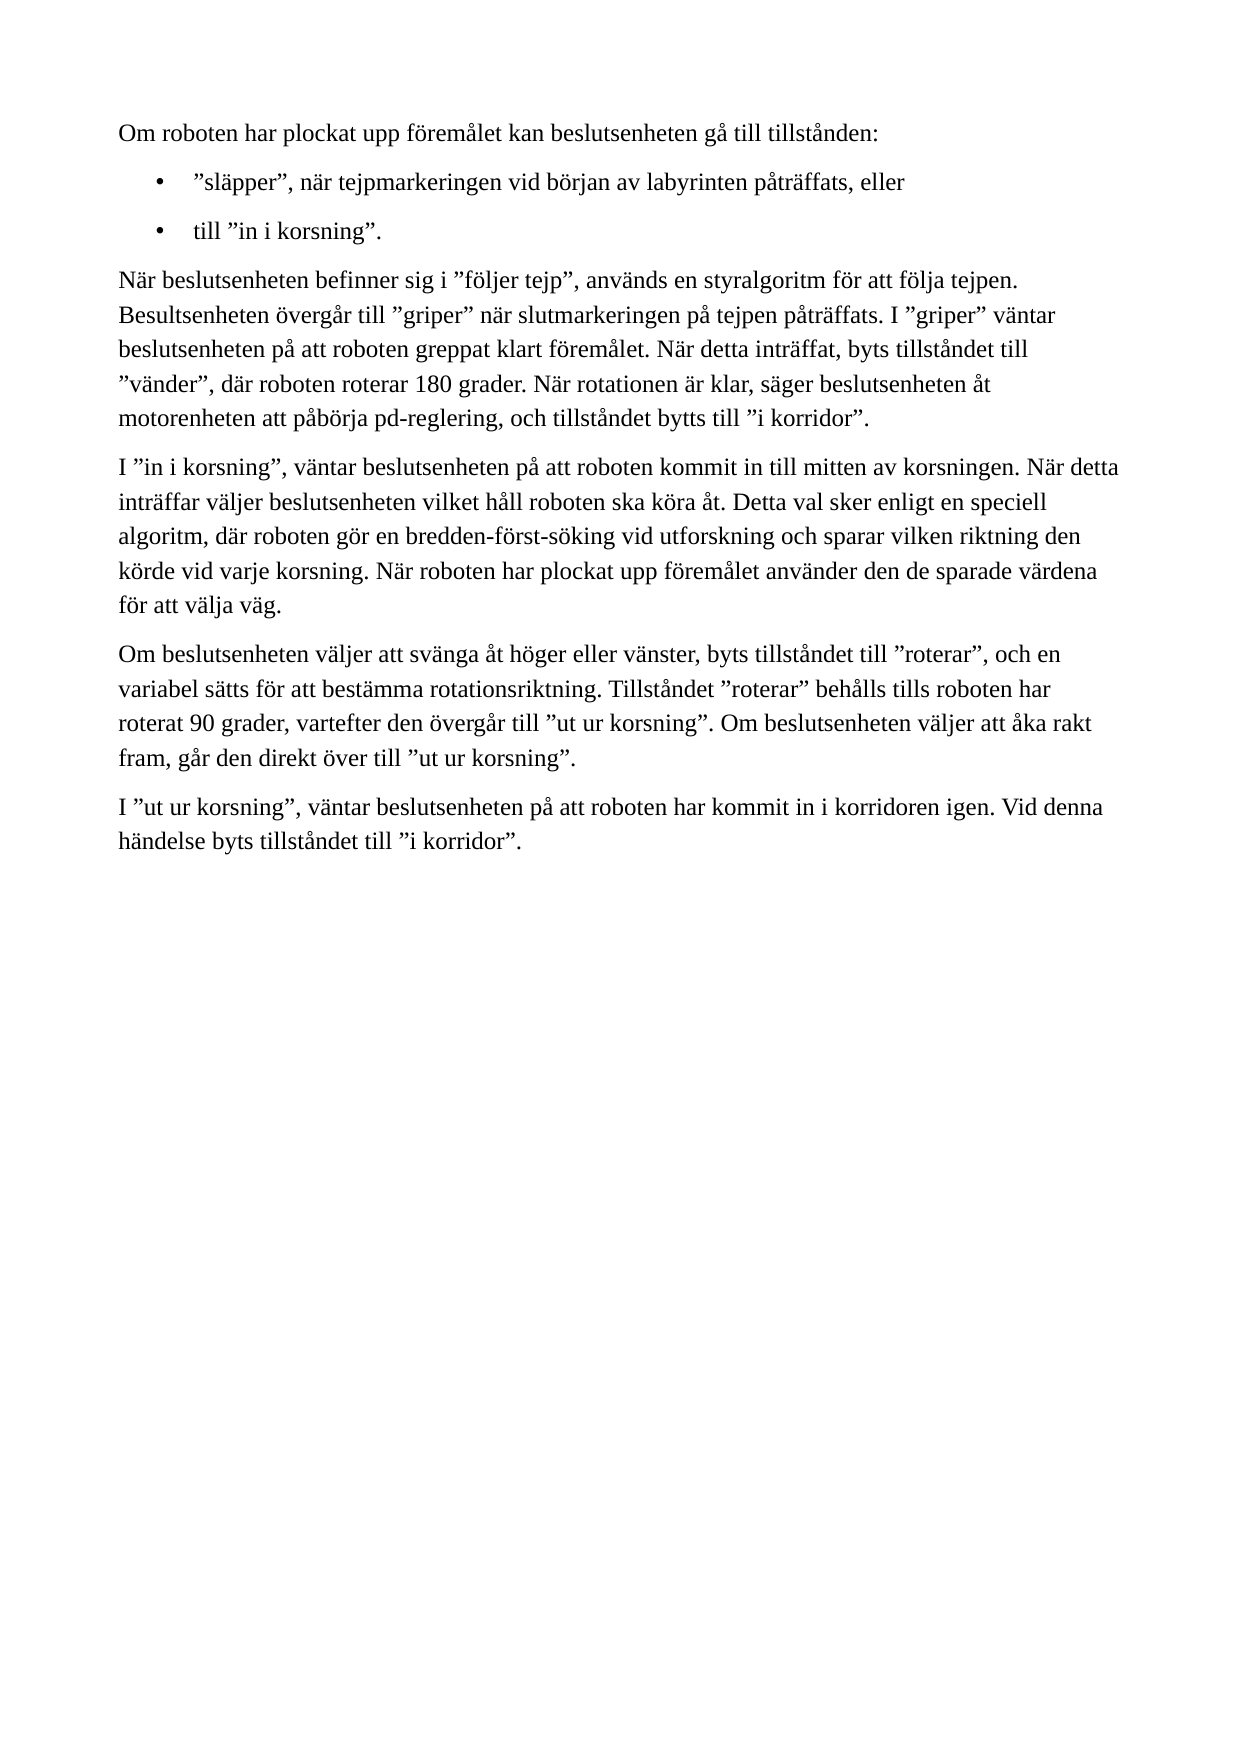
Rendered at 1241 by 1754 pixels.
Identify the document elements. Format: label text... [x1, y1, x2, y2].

text I ”in i korsning”, väntar beslutsenheten på att roboten kommit in till mitten av korsningen. När detta inträffar väljer beslutsenheten vilket håll roboten ska köra åt. Detta val sker enligt en speciell algoritm, där roboten gör en bredden-först-söking vid utforskning och sparar vilken riktning den körde vid varje korsning. När roboten har plockat upp föremålet använder den de sparade värdena för att välja väg. [118, 452, 1122, 619]
list till ”in i korsning”. [156, 216, 1122, 245]
text Om roboten har plockat upp föremålet kan beslutsenheten gå till tillstånden: [118, 118, 1122, 147]
list ”släpper”, när tejpmarkeringen vid början av labyrinten påträffats, eller [156, 167, 1122, 196]
text När beslutsenheten befinner sig i ”följer tejp”, används en styralgoritm för att följa tejpen. Besultsenheten övergår till ”griper” när slutmarkeringen på tejpen påträffats. I ”griper” väntar beslutsenheten på att roboten greppat klart föremålet. När detta inträffat, byts tillståndet till ”vänder”, där roboten roterar 180 grader. När rotationen är klar, säger beslutsenheten åt motorenheten att påbörja pd-reglering, och tillståndet bytts till ”i korridor”. [118, 265, 1122, 432]
text Om beslutsenheten väljer att svänga åt höger eller vänster, byts tillståndet till ”roterar”, och en variabel sätts för att bestämma rotationsriktning. Tillståndet ”roterar” behålls tills roboten har roterat 90 grader, vartefter den övergår till ”ut ur korsning”. Om beslutsenheten väljer att åka rakt fram, går den direkt över till ”ut ur korsning”. [118, 639, 1122, 771]
text I ”ut ur korsning”, väntar beslutsenheten på att roboten har kommit in i korridoren igen. Vid denna händelse byts tillståndet till ”i korridor”. [118, 792, 1122, 855]
